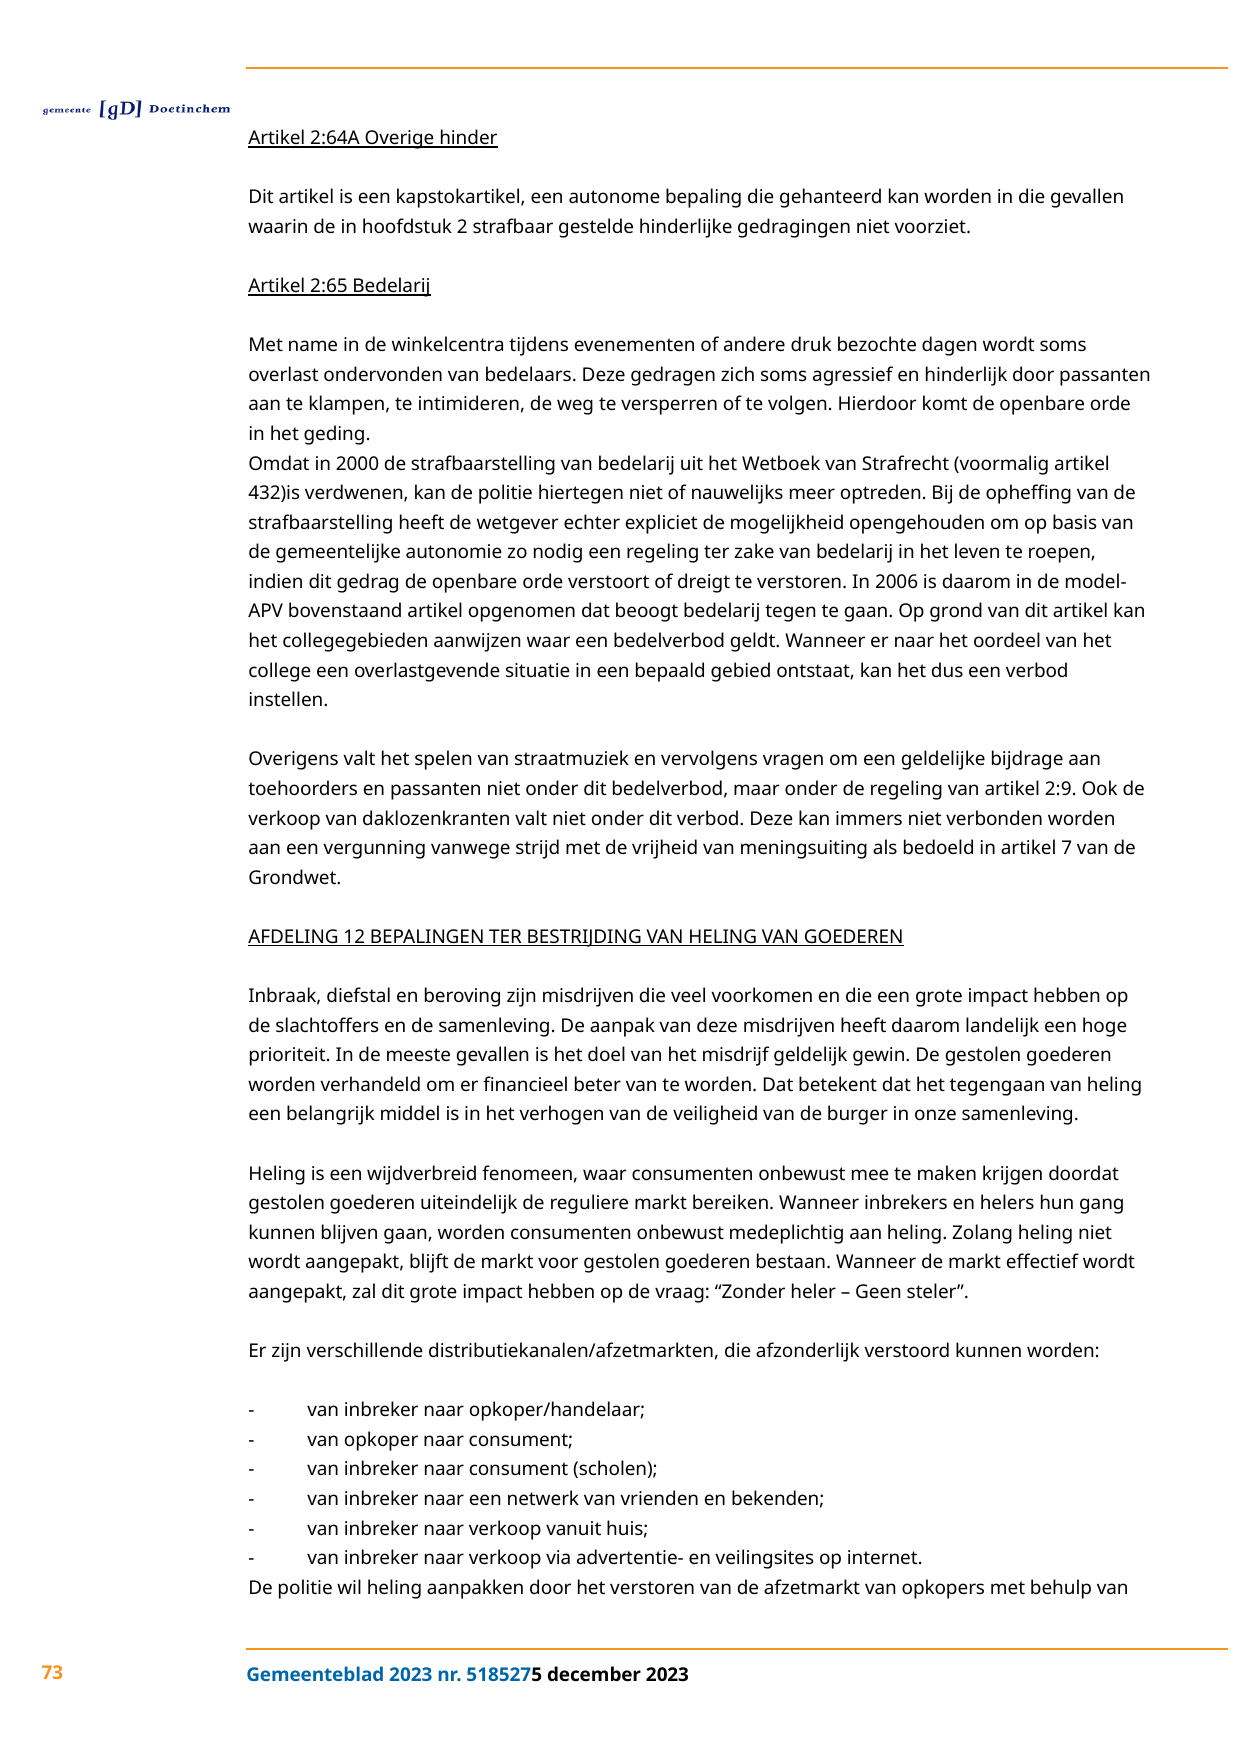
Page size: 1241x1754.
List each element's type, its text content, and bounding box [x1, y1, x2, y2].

text Dit artikel is een kapstokartikel, een autonome bepaling die gehanteerd kan worden in die gevallen waarin de in hoofdstuk 2 strafbaar gestelde hinderlijke gedragingen niet voorziet. [248, 183, 1152, 239]
text Overigens valt het spelen van straatmuziek en vervolgens vragen om een geldelijke bijdrage aan toehoorders en passanten niet onder dit bedelverbod, maar onder de regeling van artikel 2:9. Ook de verkoop van daklozenkranten valt niet onder dit verbod. Deze kan immers niet verbonden worden aan een vergunning vanwege strijd met de vrijheid van meningsuiting als bedoeld in artikel 7 van de Grondwet. [248, 746, 1152, 890]
list van opkoper naar consument; [248, 1426, 1152, 1452]
text Heling is een wijdverbreid fenomeen, waar consumenten onbewust mee te maken krijgen doordat gestolen goederen uiteindelijk de reguliere markt bereiken. Wanneer inbrekers en helers hun gang kunnen blijven gaan, worden consumenten onbewust medeplichtig aan heling. Zolang heling niet wordt aangepakt, blijft de markt voor gestolen goederen bestaan. Wanneer de markt effectief wordt aangepakt, zal dit grote impact hebben op de vraag: “Zonder heler – Geen steler”. [248, 1160, 1152, 1304]
text Met name in de winkelcentra tijdens evenementen of andere druk bezochte dagen wordt soms overlast ondervonden van bedelaars. Deze gedragen zich soms agressief en hinderlijk door passanten aan te klampen, te intimideren, de weg te versperren of te volgen. Hierdoor komt de openbare orde in het geding. [248, 331, 1152, 446]
picture [41, 47, 231, 172]
list van inbreker naar opkoper/handelaar; [248, 1396, 1152, 1422]
text AFDELING 12 BEPALINGEN TER BESTRIJDING VAN HELING VAN GOEDEREN [248, 923, 1152, 949]
text Er zijn verschillende distributiekanalen/afzetmarkten, die afzonderlijk verstoord kunnen worden: [248, 1337, 1152, 1363]
list van inbreker naar verkoop via advertentie- en veilingsites op internet. [248, 1544, 1152, 1570]
text Inbraak, diefstal en beroving zijn misdrijven die veel voorkomen en die een grote impact hebben op de slachtoffers en de samenleving. De aanpak van deze misdrijven heeft daarom landelijk een hoge prioriteit. In de meeste gevallen is het doel van het misdrijf geldelijk gewin. De gestolen goederen worden verhandeld om er financieel beter van te worden. Dat betekent dat het tegengaan van heling een belangrijk middel is in het verhogen van de veiligheid van de burger in onze samenleving. [248, 982, 1152, 1126]
text De politie wil heling aanpakken door het verstoren van de afzetmarkt van opkopers met behulp van [248, 1574, 1152, 1600]
list van inbreker naar consument (scholen); [248, 1456, 1152, 1481]
text Artikel 2:65 Bedelarij [248, 272, 1152, 298]
text Omdat in 2000 de strafbaarstelling van bedelarij uit het Wetboek van Strafrecht (voormalig artikel 432)is verdwenen, kan de politie hiertegen niet of nauwelijks meer optreden. Bij de opheffing van de strafbaarstelling heeft de wetgever echter expliciet de mogelijkheid opengehouden om op basis van de gemeentelijke autonomie zo nodig een regeling ter zake van bedelarij in het leven te roepen, indien dit gedrag de openbare orde verstoort of dreigt te verstoren. In 2006 is daarom in de model-APV bovenstaand artikel opgenomen dat beoogt bedelarij tegen te gaan. Op grond van dit artikel kan het collegegebieden aanwijzen waar een bedelverbod geldt. Wanneer er naar het oordeel van het college een overlastgevende situatie in een bepaald gebied ontstaat, kan het dus een verbod instellen. [248, 450, 1152, 712]
list van inbreker naar verkoop vanuit huis; [248, 1515, 1152, 1541]
list van inbreker naar een netwerk van vrienden en bekenden; [248, 1485, 1152, 1511]
text Artikel 2:64A Overige hinder [248, 124, 1152, 150]
